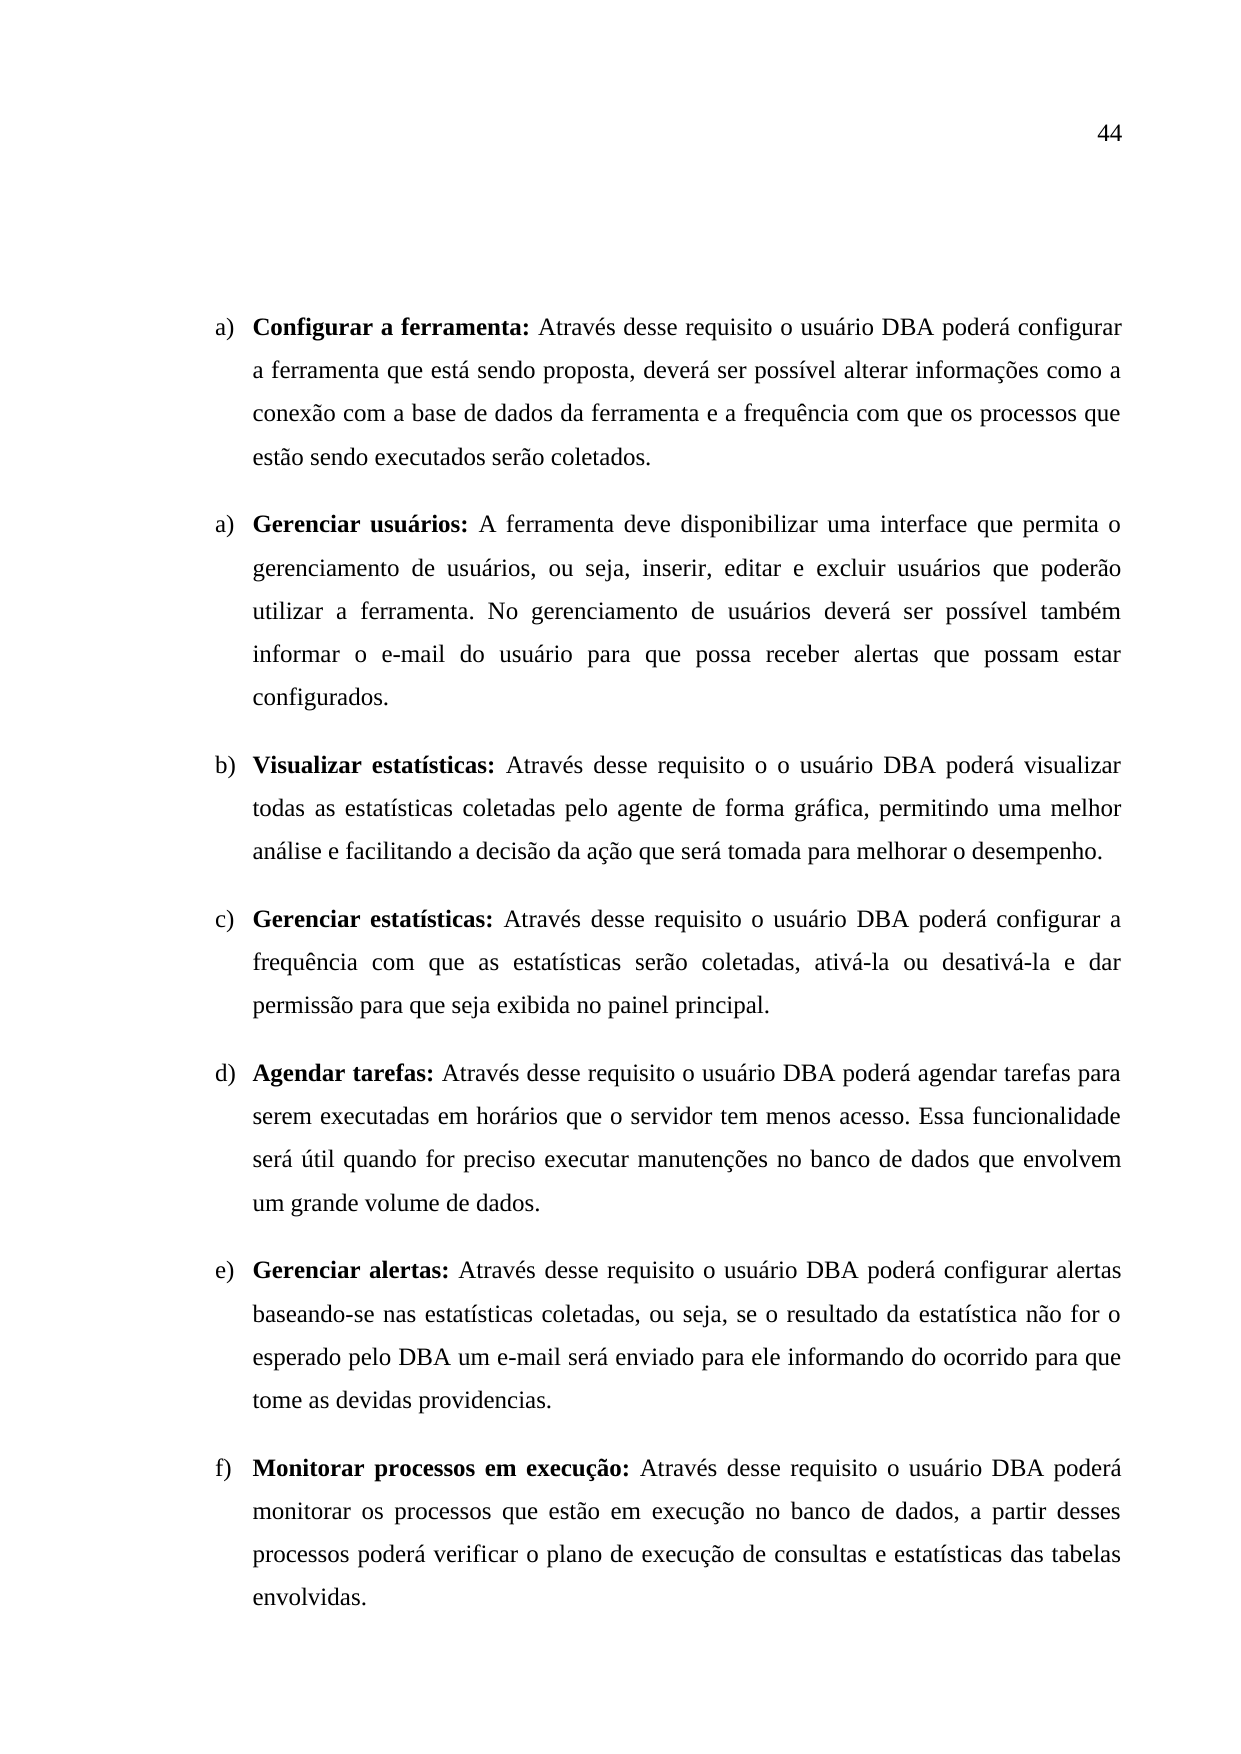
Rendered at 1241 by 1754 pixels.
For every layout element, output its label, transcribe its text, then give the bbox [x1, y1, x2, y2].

list Gerenciar usuários: A ferramenta deve disponibilizar uma interface que permita o gerenciamento de usuários, ou seja, inserir, editar e excluir usuários que poderão utilizar a ferramenta. No gerenciamento de usuários deverá ser possível também informar o e-mail do usuário para que possa receber alertas que possam estar configurados. [215, 509, 1122, 711]
list Gerenciar alertas: Através desse requisito o usuário DBA poderá configurar alertas baseando-se nas estatísticas coletadas, ou seja, se o resultado da estatística não for o esperado pelo DBA um e-mail será enviado para ele informando do ocorrido para que tome as devidas providencias. [215, 1256, 1122, 1414]
list Monitorar processos em execução: Através desse requisito o usuário DBA poderá monitorar os processos que estão em execução no banco de dados, a partir desses processos poderá verificar o plano de execução de consultas e estatísticas das tabelas envolvidas. [215, 1453, 1122, 1611]
list Visualizar estatísticas: Através desse requisito o o usuário DBA poderá visualizar todas as estatísticas coletadas pelo agente de forma gráfica, permitindo uma melhor análise e facilitando a decisão da ação que será tomada para melhorar o desempenho. [215, 750, 1122, 865]
list Agendar tarefas: Através desse requisito o usuário DBA poderá agendar tarefas para serem executadas em horários que o servidor tem menos acesso. Essa funcionalidade será útil quando for preciso executar manutenções no banco de dados que envolvem um grande volume de dados. [215, 1058, 1122, 1216]
list Gerenciar estatísticas: Através desse requisito o usuário DBA poderá configurar a frequência com que as estatísticas serão coletadas, ativá-la ou desativá-la e dar permissão para que seja exibida no painel principal. [215, 904, 1122, 1019]
list Configurar a ferramenta: Através desse requisito o usuário DBA poderá configurar a ferramenta que está sendo proposta, deverá ser possível alterar informações como a conexão com a base de dados da ferramenta e a frequência com que os processos que estão sendo executados serão coletados. [215, 312, 1122, 470]
